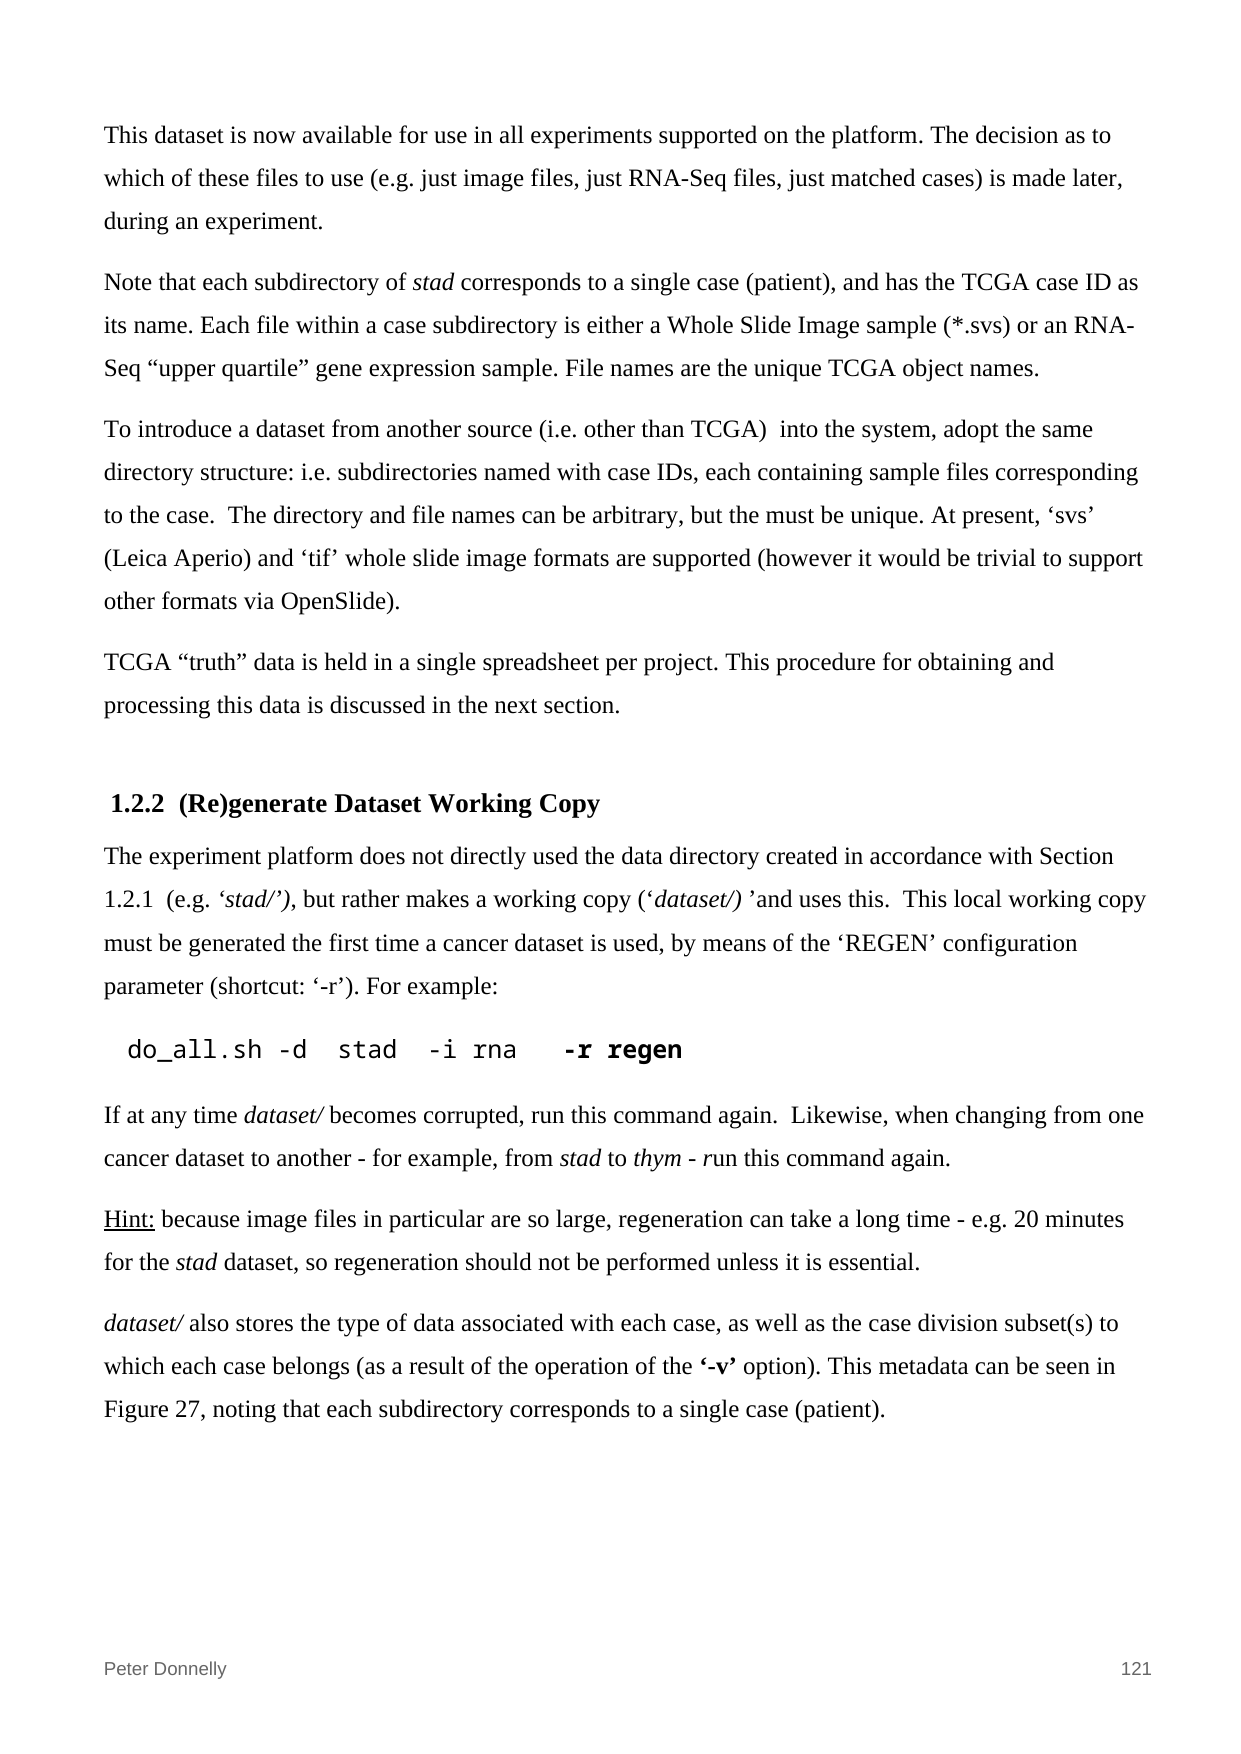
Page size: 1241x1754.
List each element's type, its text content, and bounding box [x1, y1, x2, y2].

text dataset/ also stores the type of data associated with each case, as well as the case division subset(s) to which each case belongs (as a result of the operation of the ‘-v’ option). This metadata can be seen in Figure 27, noting that each subdirectory corresponds to a single case (patient). [103, 1308, 1146, 1423]
text This dataset is now available for use in all experiments supported on the platform. The decision as to which of these files to use (e.g. just image files, just RNA-Seq files, just matched cases) is made later, during an experiment. [103, 120, 1146, 235]
text The experiment platform does not directly used the data directory created in accordance with Section 1.2.1 (e.g. ‘stad/’), but rather makes a working copy (‘dataset/) ’and uses this. This local working copy must be generated the first time a cancer dataset is used, by means of the ‘REGEN’ configuration parameter (shortcut: ‘-r’). For example: [103, 841, 1146, 999]
text To introduce a dataset from another source (i.e. other than TCGA) into the system, adopt the same directory structure: i.e. subdirectories named with case IDs, each containing sample files corresponding to the case. The directory and file names can be arbitrary, but the must be unique. At present, ‘svs’ (Leica Aperio) and ‘tif’ whole slide image formats are supported (however it would be trivial to support other formats via OpenSlide). [103, 414, 1146, 615]
text TCGA “truth” data is held in a single spreadsheet per project. This procedure for obtaining and processing this data is discussed in the next section. [103, 647, 1146, 719]
text If at any time dataset/ becomes corrupted, run this command again. Likewise, when changing from one cancer dataset to another - for example, from stad to thym - run this command again. [103, 1100, 1146, 1172]
text do_all.sh -d stad -i rna -r regen [127, 1032, 1146, 1066]
subtitle (Re)generate Dataset Working Copy [103, 787, 1146, 818]
text Hint: because image files in particular are so large, regeneration can take a long time - e.g. 20 minutes for the stad dataset, so regeneration should not be performed unless it is essential. [103, 1204, 1146, 1276]
text Note that each subdirectory of stad corresponds to a single case (patient), and has the TCGA case ID as its name. Each file within a case subdirectory is either a Whole Slide Image sample (*.svs) or an RNA-Seq “upper quartile” gene expression sample. File names are the unique TCGA object names. [103, 267, 1146, 382]
